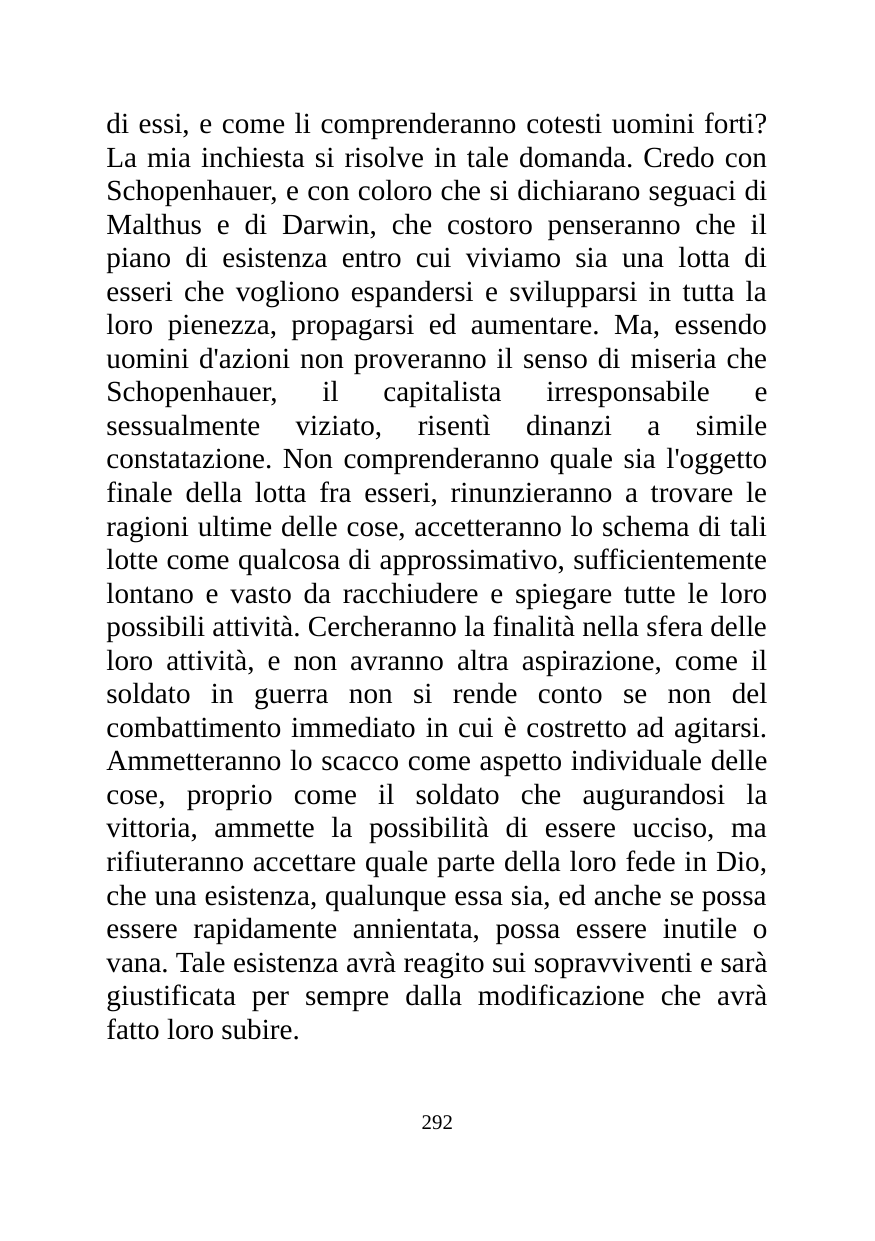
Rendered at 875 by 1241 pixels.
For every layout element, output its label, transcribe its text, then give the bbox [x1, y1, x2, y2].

text di essi, e come li comprenderanno cotesti uomini forti? La mia inchiesta si risolve in tale domanda. Credo con Schopenhauer, e con coloro che si dichiarano seguaci di Malthus e di Darwin, che costoro penseranno che il piano di esistenza entro cui viviamo sia una lotta di esseri che vogliono espandersi e svilupparsi in tutta la loro pienezza, propagarsi ed aumentare. Ma, essendo uomini d'azioni non proveranno il senso di miseria che Schopenhauer, il capitalista irresponsabile e sessualmente viziato, risentì dinanzi a simile constatazione. Non comprenderanno quale sia l'oggetto finale della lotta fra esseri, rinunzieranno a trovare le ragioni ultime delle cose, accetteranno lo schema di tali lotte come qualcosa di approssimativo, sufficientemente lontano e vasto da racchiudere e spiegare tutte le loro possibili attività. Cercheranno la finalità nella sfera delle loro attività, e non avranno altra aspirazione, come il soldato in guerra non si rende conto se non del combattimento immediato in cui è costretto ad agitarsi. Ammetteranno lo scacco come aspetto individuale delle cose, proprio come il soldato che augurandosi la vittoria, ammette la possibilità di essere ucciso, ma rifiuteranno accettare quale parte della loro fede in Dio, che una esistenza, qualunque essa sia, ed anche se possa essere rapidamente annientata, possa essere inutile o vana. Tale esistenza avrà reagito sui sopravviventi e sarà giustificata per sempre dalla modificazione che avrà fatto loro subire. [106, 106, 768, 1045]
